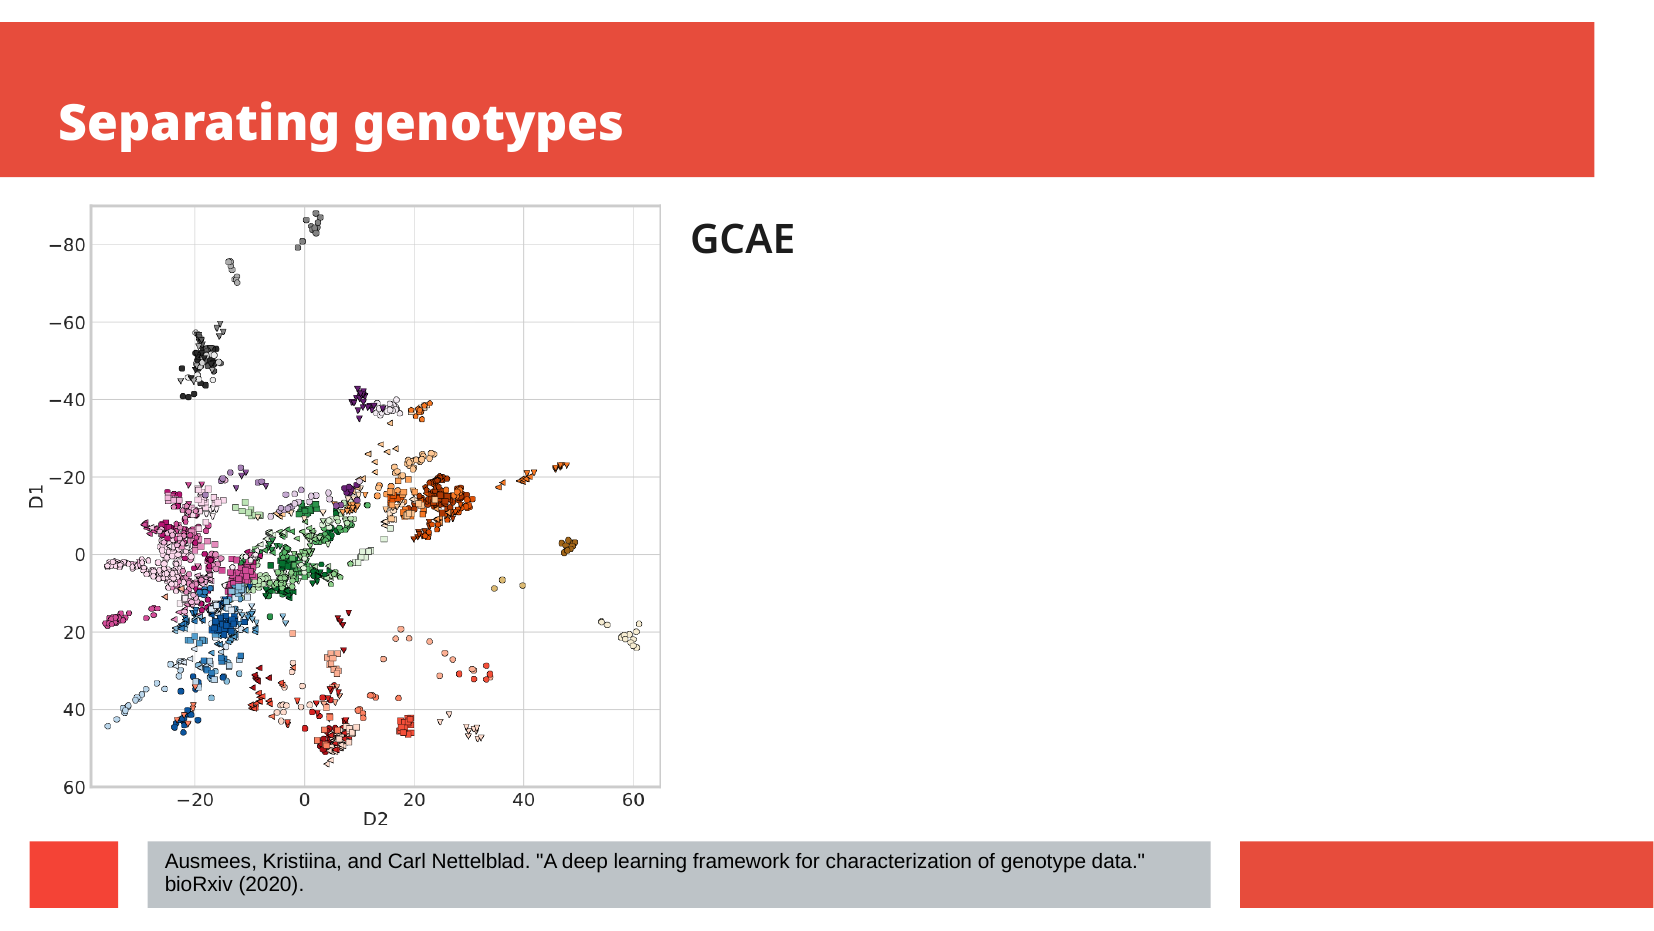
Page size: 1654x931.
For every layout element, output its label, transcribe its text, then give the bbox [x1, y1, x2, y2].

text_box Ausmees, Kristiina, and Carl Nettelblad. "A deep learning framework for characterization of genotype data." bioRxiv (2020). [150, 842, 1186, 904]
picture [29, 204, 661, 826]
title Separating genotypes [59, 44, 1595, 156]
list GCAE [690, 210, 1590, 820]
list [115, 440, 991, 931]
